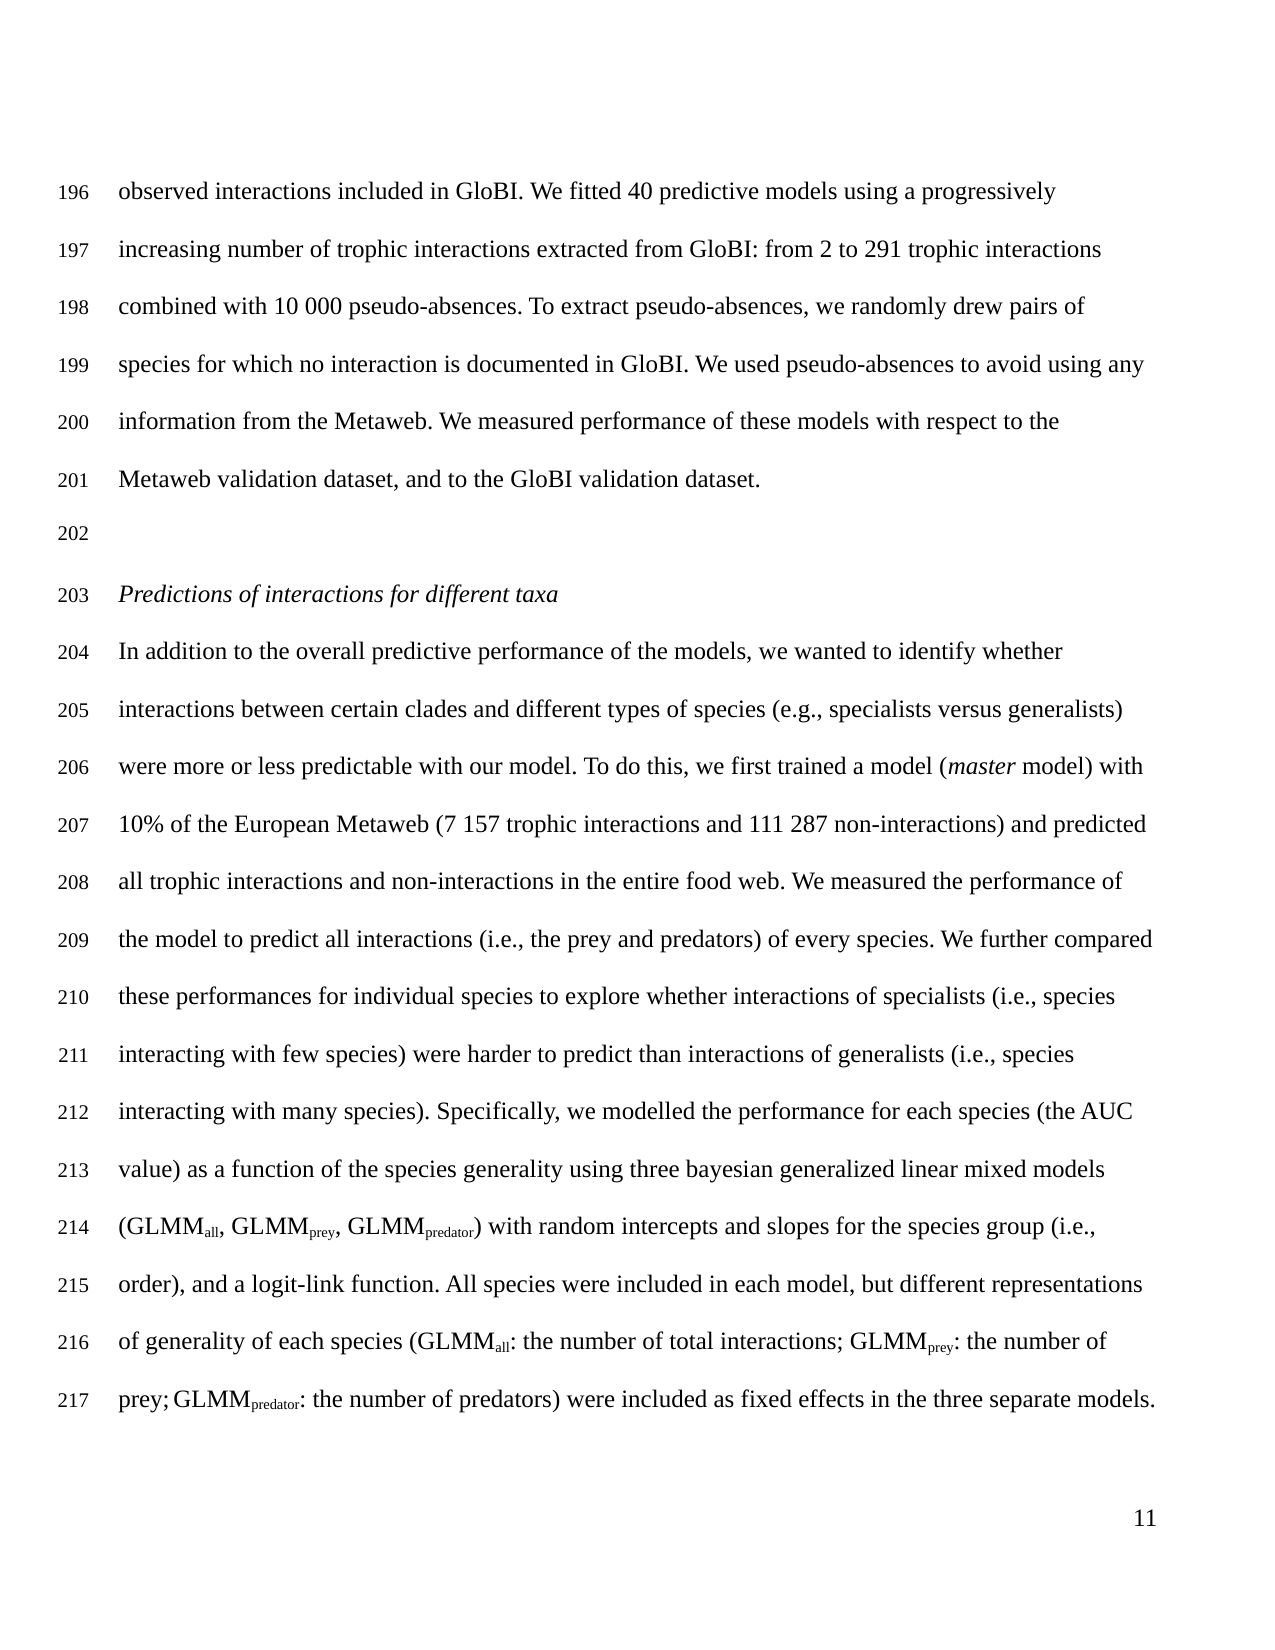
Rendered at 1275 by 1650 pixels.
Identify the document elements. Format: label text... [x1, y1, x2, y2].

text In addition to the overall predictive performance of the models, we wanted to identify whether interactions between certain clades and different types of species (e.g., specialists versus generalists) were more or less predictable with our model. To do this, we first trained a model (master model) with 10% of the European Metaweb (7 157 trophic interactions and 111 287 non-interactions) and predicted all trophic interactions and non-interactions in the entire food web. We measured the performance of the model to predict all interactions (i.e., the prey and predators) of every species. We further compared these performances for individual species to explore whether interactions of specialists (i.e., species interacting with few species) were harder to predict than interactions of generalists (i.e., species interacting with many species). Specifically, we modelled the performance for each species (the AUC value) as a function of the species generality using three bayesian generalized linear mixed models (GLMMall, GLMMprey, GLMMpredator) with random intercepts and slopes for the species group (i.e., order), and a logit-link function. All species were included in each model, but different representations of generality of each species (GLMMall: the number of total interactions; GLMMprey: the number of prey; GLMMpredator: the number of predators) were included as fixed effects in the three separate models. [118, 636, 1157, 1413]
text Predictions of interactions for different taxa [118, 579, 1157, 608]
text observed interactions included in GloBI. We fitted 40 predictive models using a progressively increasing number of trophic interactions extracted from GloBI: from 2 to 291 trophic interactions combined with 10 000 pseudo-absences. To extract pseudo-absences, we randomly drew pairs of species for which no interaction is documented in GloBI. We used pseudo-absences to avoid using any information from the Metaweb. We measured performance of these models with respect to the Metaweb validation dataset, and to the GloBI validation dataset. [118, 176, 1157, 493]
